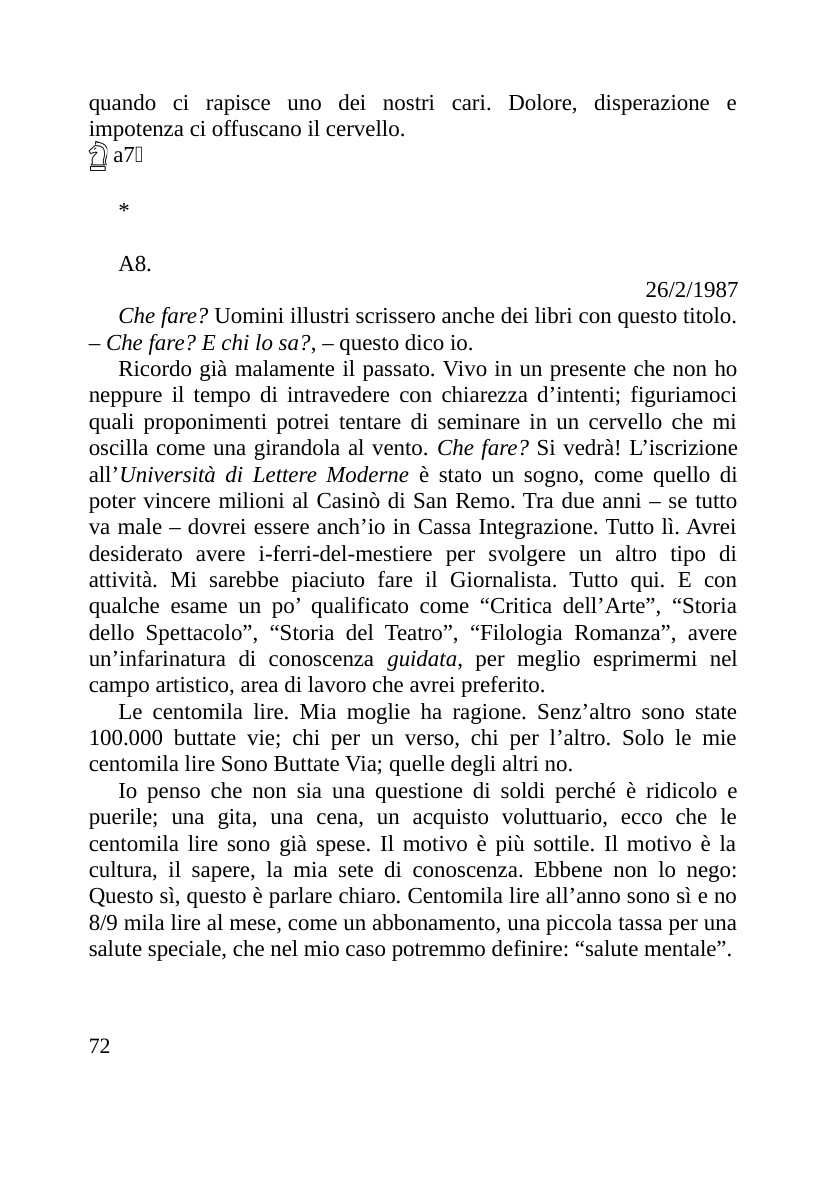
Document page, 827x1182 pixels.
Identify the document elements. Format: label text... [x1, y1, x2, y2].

text Le centomila lire. Mia moglie ha ragione. Senz’altro sono state 100.000 buttate vie; chi per un verso, chi per l’altro. Solo le mie centomila lire Sono Buttate Via; quelle degli altri no. [88, 698, 738, 777]
text Ricordo già malamente il passato. Vivo in un presente che non ho neppure il tempo di intravedere con chiarezza d’intenti; figuriamoci quali proponimenti potrei tentare di seminare in un cervello che mi oscilla come una girandola al vento. Che fare? Si vedrà! L’iscrizione all’Università di Lettere Moderne è stato un sogno, come quello di poter vincere milioni al Casinò di San Remo. Tra due anni – se tutto va male – dovrei essere anch’io in Cassa Integrazione. Tutto lì. Avrei desiderato avere i-ferri-del-mestiere per svolgere un altro tipo di attività. Mi sarebbe piaciuto fare il Giornalista. Tutto qui. E con qualche esame un po’ qualificato come “Critica dell’Arte”, “Storia dello Spettacolo”, “Storia del Teatro”, “Filologia Romanza”, avere un’infarinatura di conoscenza guidata, per meglio esprimermi nel campo artistico, area di lavoro che avrei preferito. [88, 355, 738, 698]
picture [88, 141, 108, 171]
text A8. [88, 250, 738, 276]
text a7g [108, 141, 738, 168]
text Che fare? Uomini illustri scrissero anche dei libri con questo titolo. – Che fare? E chi lo sa?, – questo dico io. [88, 302, 738, 355]
text * [88, 197, 738, 223]
text Io penso che non sia una questione di soldi perché è ridicolo e puerile; una gita, una cena, un acquisto voluttuario, ecco che le centomila lire sono già spese. Il motivo è più sottile. Il motivo è la cultura, il sapere, la mia sete di conoscenza. Ebbene non lo nego: Questo sì, questo è parlare chiaro. Centomila lire all’anno sono sì e no 8/9 mila lire al mese, come un abbonamento, una piccola tassa per una salute speciale, che nel mio caso potremmo definire: “salute mentale”. [88, 777, 738, 961]
text quando ci rapisce uno dei nostri cari. Dolore, disperazione e impotenza ci offuscano il cervello. [88, 88, 738, 141]
text 26/2/1987 [88, 276, 738, 302]
